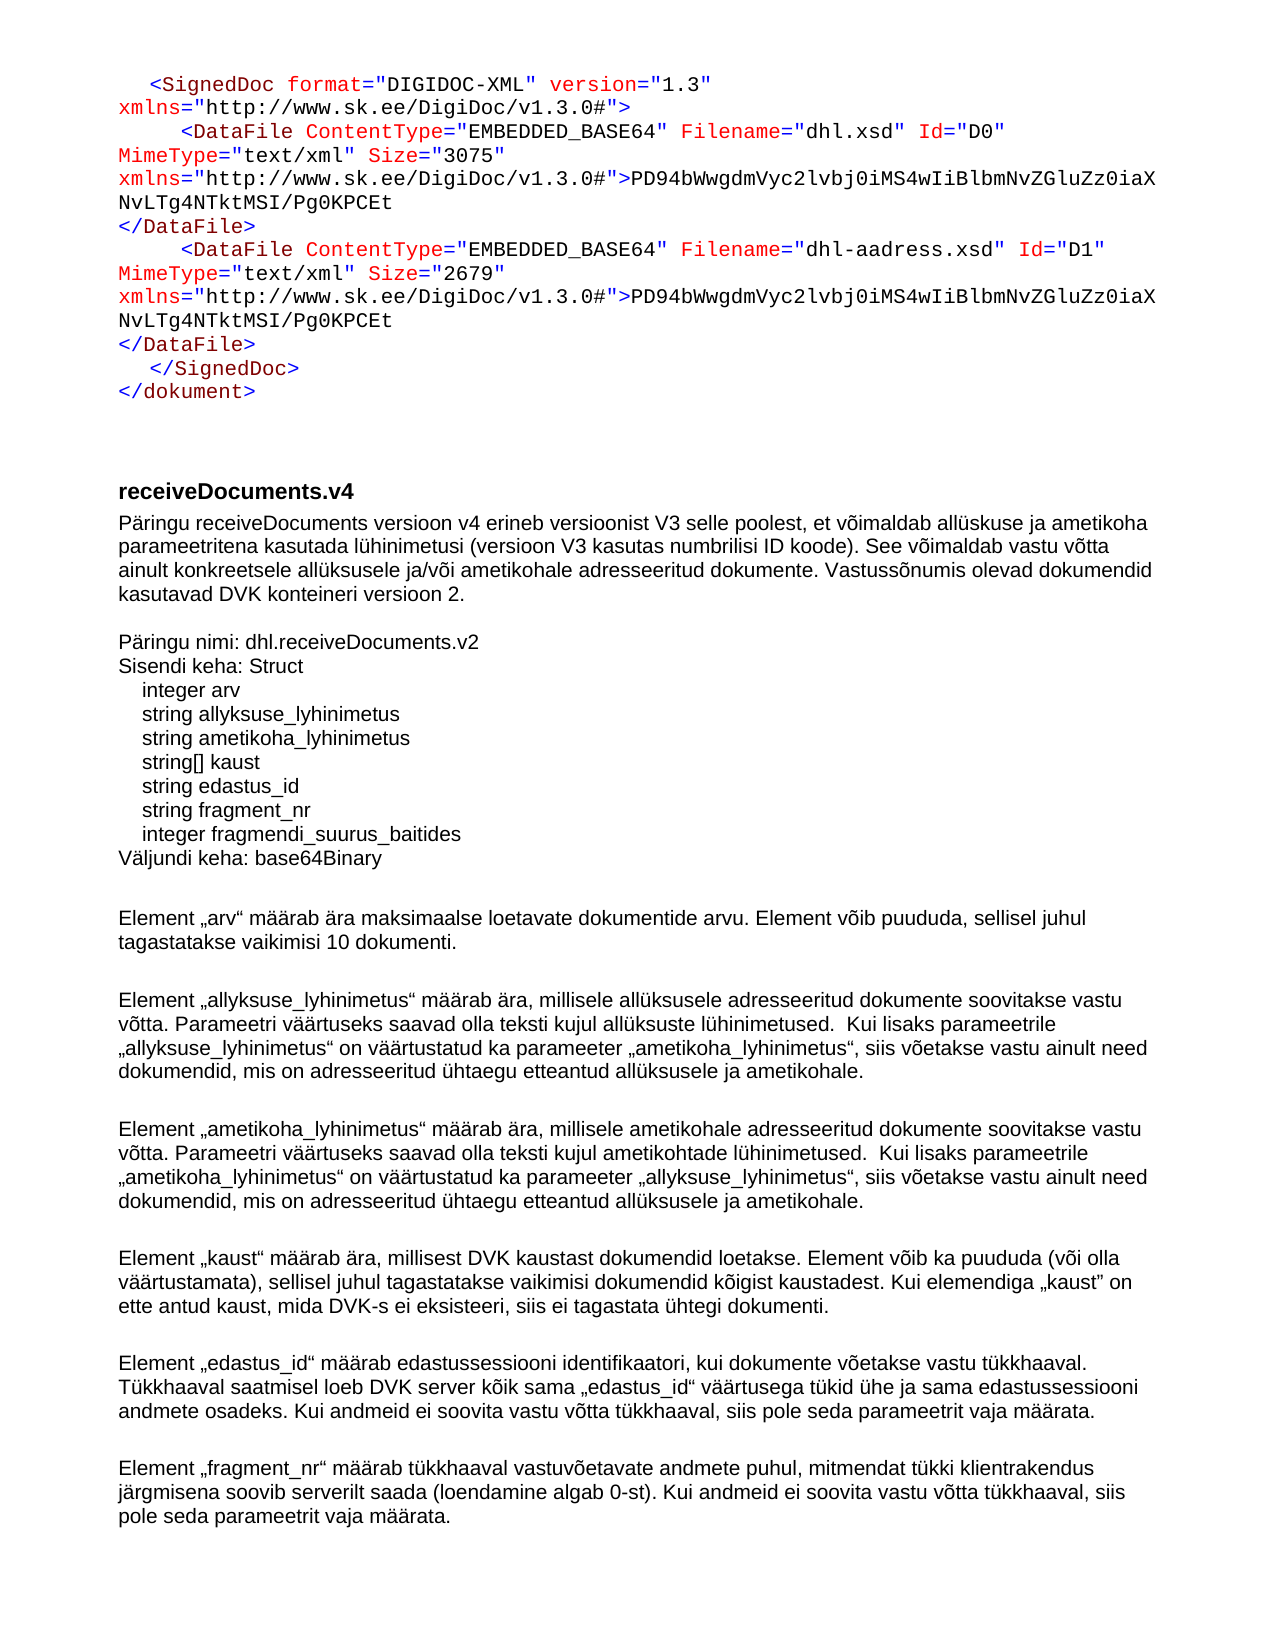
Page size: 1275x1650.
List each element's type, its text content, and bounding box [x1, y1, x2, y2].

text Element „kaust“ määrab ära, millisest DVK kaustast dokumendid loetakse. Element võib ka puududa (või olla väärtustamata), sellisel juhul tagastatakse vaikimisi dokumendid kõigist kaustadest. Kui elemendiga „kaust” on ette antud kaust, mida DVK-s ei eksisteeri, siis ei tagastata ühtegi dokumenti. [118, 1246, 1157, 1318]
text </DataFile> [118, 216, 1157, 239]
text string edastus_id [118, 774, 1157, 798]
text string fragment_nr [118, 798, 1157, 822]
text Sisendi keha: Struct [118, 654, 1157, 678]
text <DataFile ContentType="EMBEDDED_BASE64" Filename="dhl-aadress.xsd" Id="D1" MimeType="text/xml" Size="2679" xmlns="http://www.sk.ee/DigiDoc/v1.3.0#">PD94bWwgdmVyc2lvbj0iMS4wIiBlbmNvZGluZz0iaXNvLTg4NTktMSI/Pg0KPCEt [118, 239, 1157, 334]
text </SignedDoc> [118, 357, 1157, 381]
text Element „allyksuse_lyhinimetus“ määrab ära, millisele allüksusele adresseeritud dokumente soovitakse vastu võtta. Parameetri väärtuseks saavad olla teksti kujul allüksuste lühinimetused. Kui lisaks parameetrile „allyksuse_lyhinimetus“ on väärtustatud ka parameeter „ametikoha_lyhinimetus“, siis võetakse vastu ainult need dokumendid, mis on adresseeritud ühtaegu etteantud allüksusele ja ametikohale. [118, 987, 1157, 1083]
text string ametikoha_lyhinimetus [118, 726, 1157, 750]
text </DataFile> [118, 334, 1157, 357]
text string allyksuse_lyhinimetus [118, 702, 1157, 726]
text Päringu nimi: dhl.receiveDocuments.v2 [118, 630, 1157, 654]
text integer fragmendi_suurus_baitides [118, 822, 1157, 846]
text Väljundi keha: base64Binary [118, 846, 1157, 870]
text integer arv [118, 678, 1157, 702]
text </dokument> [118, 381, 1157, 405]
text <DataFile ContentType="EMBEDDED_BASE64" Filename="dhl.xsd" Id="D0" MimeType="text/xml" Size="3075" xmlns="http://www.sk.ee/DigiDoc/v1.3.0#">PD94bWwgdmVyc2lvbj0iMS4wIiBlbmNvZGluZz0iaXNvLTg4NTktMSI/Pg0KPCEt [118, 121, 1157, 216]
subtitle receiveDocuments.v4 [118, 478, 1157, 504]
text Element „ametikoha_lyhinimetus“ määrab ära, millisele ametikohale adresseeritud dokumente soovitakse vastu võtta. Parameetri väärtuseks saavad olla teksti kujul ametikohtade lühinimetused. Kui lisaks parameetrile „ametikoha_lyhinimetus“ on väärtustatud ka parameeter „allyksuse_lyhinimetus“, siis võetakse vastu ainult need dokumendid, mis on adresseeritud ühtaegu etteantud allüksusele ja ametikohale. [118, 1117, 1157, 1212]
text string[] kaust [118, 750, 1157, 774]
text Element „edastus_id“ määrab edastussessiooni identifikaatori, kui dokumente võetakse vastu tükkhaaval. Tükkhaaval saatmisel loeb DVK server kõik sama „edastus_id“ väärtusega tükid ühe ja sama edastussessiooni andmete osadeks. Kui andmeid ei soovita vastu võtta tükkhaaval, siis pole seda parameetrit vaja määrata. [118, 1351, 1157, 1423]
text Element „fragment_nr“ määrab tükkhaaval vastuvõetavate andmete puhul, mitmendat tükki klientrakendus järgmisena soovib serverilt saada (loendamine algab 0-st). Kui andmeid ei soovita vastu võtta tükkhaaval, siis pole seda parameetrit vaja määrata. [118, 1456, 1157, 1528]
text <SignedDoc format="DIGIDOC-XML" version="1.3" xmlns="http://www.sk.ee/DigiDoc/v1.3.0#"> [118, 74, 1157, 121]
text Element „arv“ määrab ära maksimaalse loetavate dokumentide arvu. Element võib puududa, sellisel juhul tagastatakse vaikimisi 10 dokumenti. [118, 906, 1157, 954]
text Päringu receiveDocuments versioon v4 erineb versioonist V3 selle poolest, et võimaldab allüskuse ja ametikoha parameetritena kasutada lühinimetusi (versioon V3 kasutas numbrilisi ID koode). See võimaldab vastu võtta ainult konkreetsele allüksusele ja/või ametikohale adresseeritud dokumente. Vastussõnumis olevad dokumendid kasutavad DVK konteineri versioon 2. [118, 510, 1157, 606]
